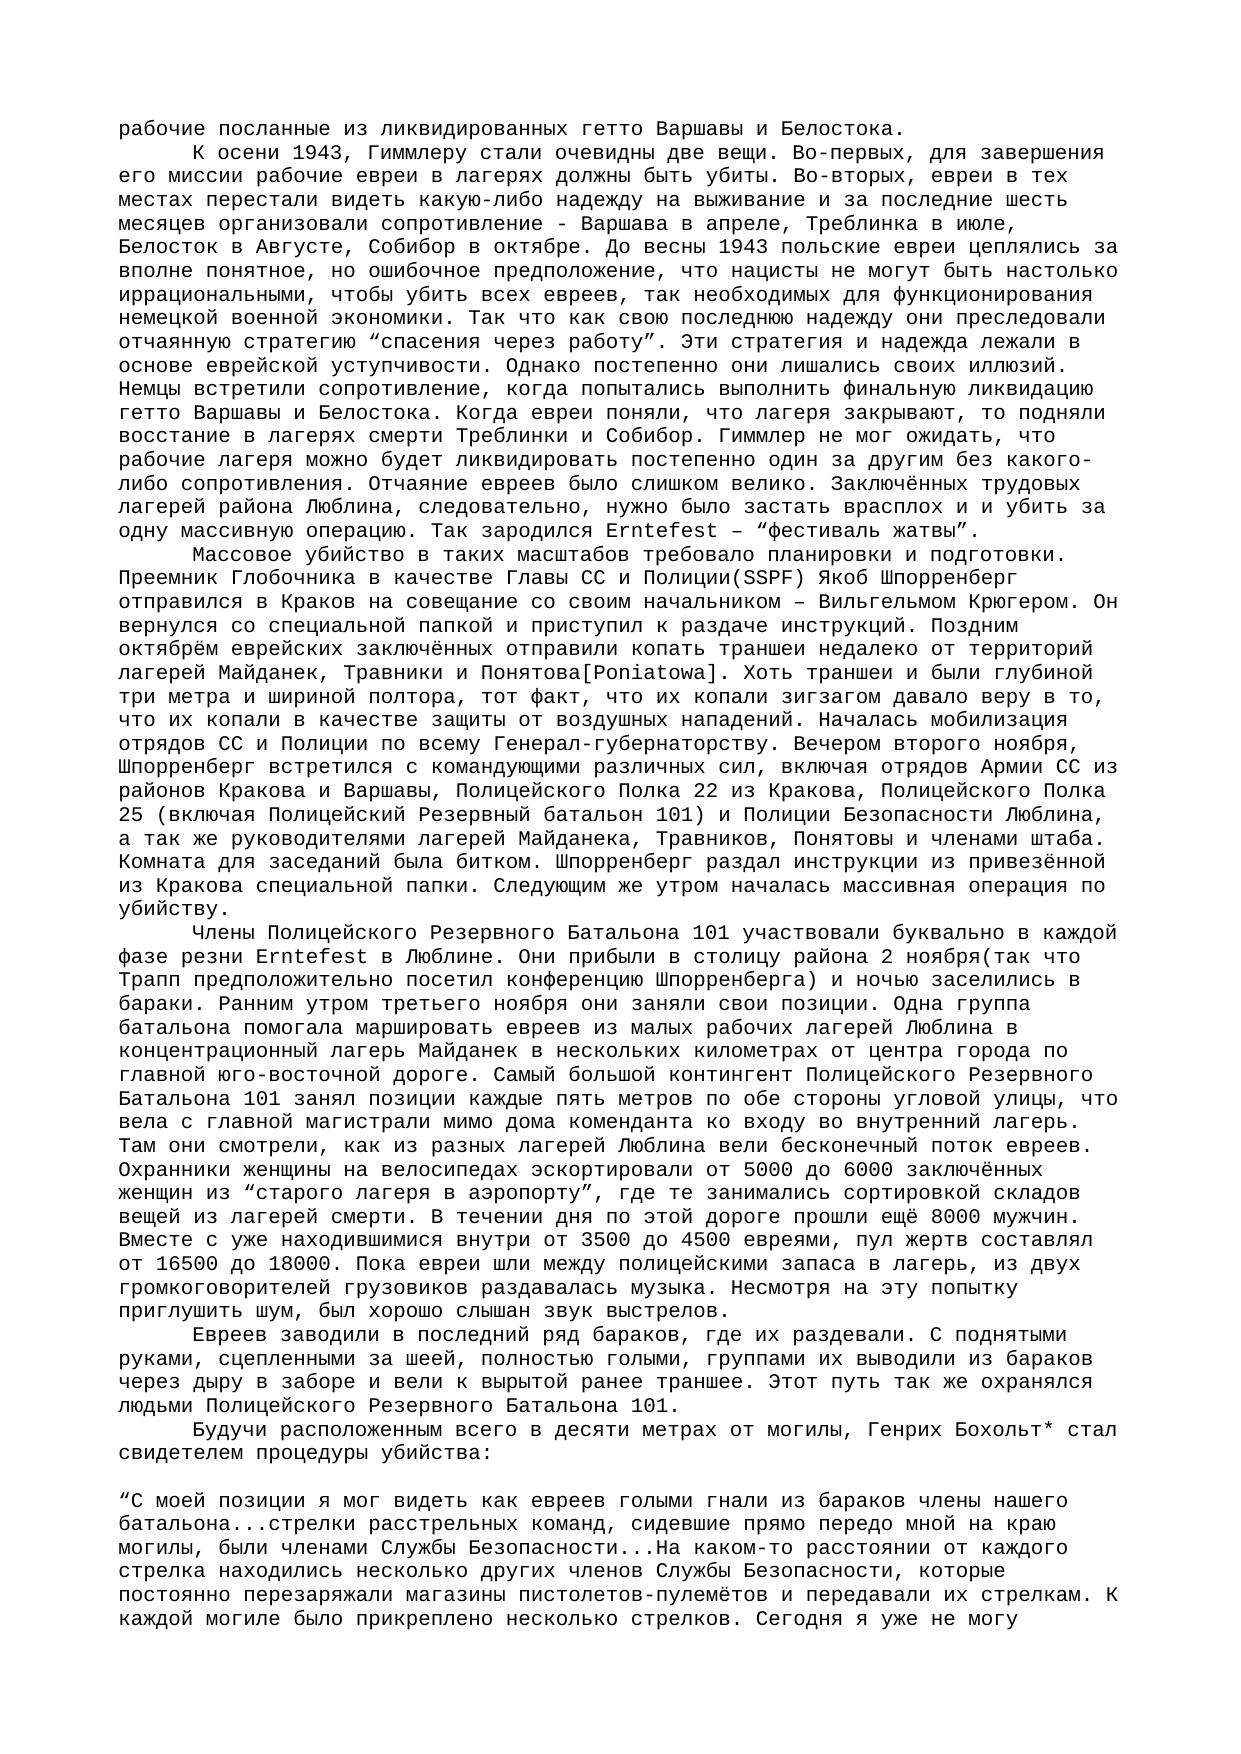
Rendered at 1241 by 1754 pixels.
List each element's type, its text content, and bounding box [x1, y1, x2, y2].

text “С моей позиции я мог видеть как евреев голыми гнали из бараков члены нашего батальона...стрелки расстрельных команд, сидевшие прямо передо мной на краю могилы, были членами Службы Безопасности...На каком-то расстоянии от каждого стрелка находились несколько других членов Службы Безопасности, которые постоянно перезаряжали магазины пистолетов-пулемётов и передавали их стрелкам. К каждой могиле было прикреплено несколько стрелков. Сегодня я уже не могу [118, 1489, 1122, 1631]
text Евреев заводили в последний ряд бараков, где их раздевали. С поднятыми руками, сцепленными за шеей, полностью голыми, группами их выводили из бараков через дыру в заборе и вели к вырытой ранее траншее. Этот путь так же охранялся людьми Полицейского Резервного Батальона 101. [118, 1324, 1122, 1419]
text К осени 1943, Гиммлеру стали очевидны две вещи. Во-первых, для завершения его миссии рабочие евреи в лагерях должны быть убиты. Во-вторых, евреи в тех местах перестали видеть какую-либо надежду на выживание и за последние шесть месяцев организовали сопротивление - Варшава в апреле, Треблинка в июле, Белосток в Августе, Собибор в октябре. До весны 1943 польские евреи цеплялись за вполне понятное, но ошибочное предположение, что нацисты не могут быть настолько иррациональными, чтобы убить всех евреев, так необходимых для функционирования немецкой военной экономики. Так что как свою последнюю надежду они преследовали отчаянную стратегию “спасения через работу”. Эти стратегия и надежда лежали в основе еврейской уступчивости. Однако постепенно они лишались своих иллюзий. Немцы встретили сопротивление, когда попытались выполнить финальную ликвидацию гетто Варшавы и Белостока. Когда евреи поняли, что лагеря закрывают, то подняли восстание в лагерях смерти Треблинки и Собибор. Гиммлер не мог ожидать, что рабочие лагеря можно будет ликвидировать постепенно один за другим без какого-либо сопротивления. Отчаяние евреев было слишком велико. Заключённых трудовых лагерей района Люблина, следовательно, нужно было застать врасплох и и убить за одну массивную операцию. Так зародился Erntefest – “фестиваль жатвы”. [118, 142, 1122, 544]
text Будучи расположенным всего в десяти метрах от могилы, Генрих Бохольт* стал свидетелем процедуры убийства: [118, 1419, 1122, 1466]
text Члены Полицейского Резервного Батальона 101 участвовали буквально в каждой фазе резни Erntefest в Люблине. Они прибыли в столицу района 2 ноября(так что Трапп предположительно посетил конференцию Шпорренберга) и ночью заселились в бараки. Ранним утром третьего ноября они заняли свои позиции. Одна группа батальона помогала маршировать евреев из малых рабочих лагерей Люблина в концентрационный лагерь Майданек в нескольких километрах от центра города по главной юго-восточной дороге. Самый большой контингент Полицейского Резервного Батальона 101 занял позиции каждые пять метров по обе стороны угловой улицы, что вела с главной магистрали мимо дома коменданта ко входу во внутренний лагерь. Там они смотрели, как из разных лагерей Люблина вели бесконечный поток евреев. Охранники женщины на велосипедах эскортировали от 5000 до 6000 заключённых женщин из “старого лагеря в аэропорту”, где те занимались сортировкой складов вещей из лагерей смерти. В течении дня по этой дороге прошли ещё 8000 мужчин. Вместе с уже находившимися внутри от 3500 до 4500 евреями, пул жертв составлял от 16500 до 18000. Пока евреи шли между полицейскими запаса в лагерь, из двух громкоговорителей грузовиков раздавалась музыка. Несмотря на эту попытку приглушить шум, был хорошо слышан звук выстрелов. [118, 922, 1122, 1324]
text Массовое убийство в таких масштабов требовало планировки и подготовки. Преемник Глобочника в качестве Главы СС и Полиции(SSPF) Якоб Шпорренберг отправился в Краков на совещание со своим начальником – Вильгельмом Крюгером. Он вернулся со специальной папкой и приступил к раздаче инструкций. Поздним октябрём еврейских заключённых отправили копать траншеи недалеко от территорий лагерей Майданек, Травники и Понятова[Poniatowa]. Хоть траншеи и были глубиной три метра и шириной полтора, тот факт, что их копали зигзагом давало веру в то, что их копали в качестве защиты от воздушных нападений. Началась мобилизация отрядов СС и Полиции по всему Генерал-губернаторству. Вечером второго ноября, Шпорренберг встретился с командующими различных сил, включая отрядов Армии СС из районов Кракова и Варшавы, Полицейского Полка 22 из Кракова, Полицейского Полка 25 (включая Полицейский Резервный батальон 101) и Полиции Безопасности Люблина, а так же руководителями лагерей Майданека, Травников, Понятовы и членами штаба. Комната для заседаний была битком. Шпорренберг раздал инструкции из привезённой из Кракова специальной папки. Следующим же утром началась массивная операция по убийству. [118, 544, 1122, 922]
text рабочие посланные из ликвидированных гетто Варшавы и Белостока. [118, 118, 1122, 142]
